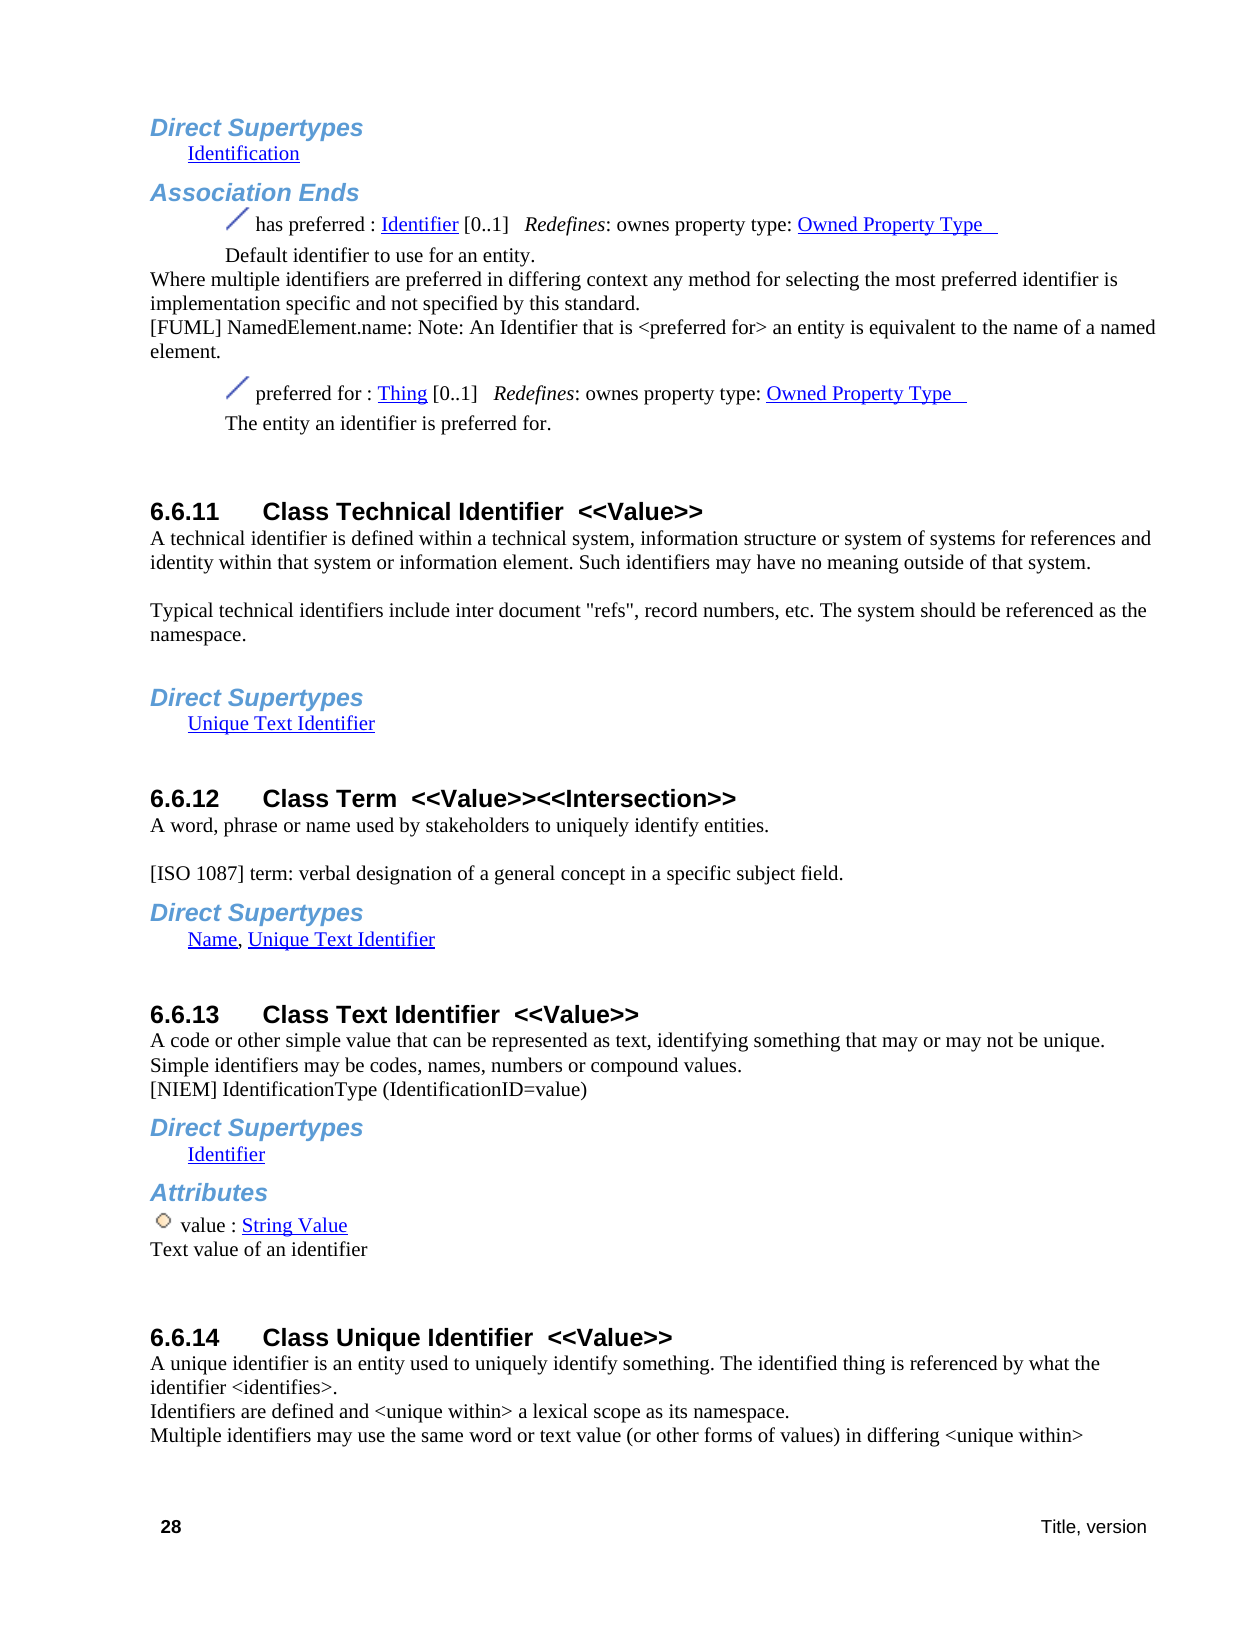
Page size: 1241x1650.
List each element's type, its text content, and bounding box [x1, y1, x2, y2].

subtitle Association Ends [150, 178, 1165, 207]
text value : String Value [150, 1207, 1165, 1237]
subtitle Class Unique Identifier <<Value>> [150, 1322, 1165, 1351]
text Name, Unique Text Identifier [187, 927, 1165, 951]
subtitle Class Text Identifier <<Value>> [150, 1000, 1165, 1028]
subtitle Attributes [150, 1178, 1165, 1207]
text A code or other simple value that can be represented as text, identifying something that may or may not be unique. Simple identifiers may be codes, names, numbers or compound values. [NIEM] IdentificationType (IdentificationID=value) [150, 1028, 1165, 1101]
text Identification [187, 141, 1165, 165]
subtitle Direct Supertypes [150, 682, 1165, 711]
subtitle Class Term <<Value>><<Intersection>> [150, 784, 1165, 813]
subtitle Class Technical Identifier <<Value>> [150, 497, 1165, 526]
text Text value of an identifier [150, 1237, 1165, 1261]
text Default identifier to use for an entity. Where multiple identifiers are preferred in differing context any method for selecting the most preferred identifier is implementation specific and not specified by this standard. [FUML] NamedElement.name: Note: An Identifier that is <preferred for> an entity is equivalent to the name of a named element. [150, 242, 1165, 363]
text A unique identifier is an entity used to uniquely identify something. The identified thing is referenced by what the identifier <identifies>. Identifiers are defined and <unique within> a lexical scope as its namespace. Multiple identifiers may use the same word or text value (or other forms of values) in differing <unique within> [150, 1351, 1165, 1447]
text Unique Text Identifier [187, 711, 1165, 735]
text The entity an identifier is preferred for. [150, 411, 1165, 435]
text has preferred : Identifier [0..1] Redefines: ownes property type: Owned Property Type [150, 207, 1165, 236]
picture [225, 375, 251, 401]
subtitle Direct Supertypes [150, 112, 1165, 141]
text A word, phrase or name used by stakeholders to uniquely identify entities. [ISO 1087] term: verbal designation of a general concept in a specific subject field. [150, 813, 1165, 885]
subtitle Direct Supertypes [150, 898, 1165, 927]
subtitle Direct Supertypes [150, 1113, 1165, 1142]
text A technical identifier is defined within a technical system, information structure or system of systems for references and identity within that system or information element. Such identifiers may have no meaning outside of that system. Typical technical identifiers include inter document "refs", record numbers, etc. The system should be referenced as the namespace. [150, 526, 1165, 670]
picture [225, 206, 251, 232]
text preferred for : Thing [0..1] Redefines: ownes property type: Owned Property Type [150, 375, 1165, 405]
picture [150, 1207, 176, 1233]
text Identifier [187, 1142, 1165, 1166]
